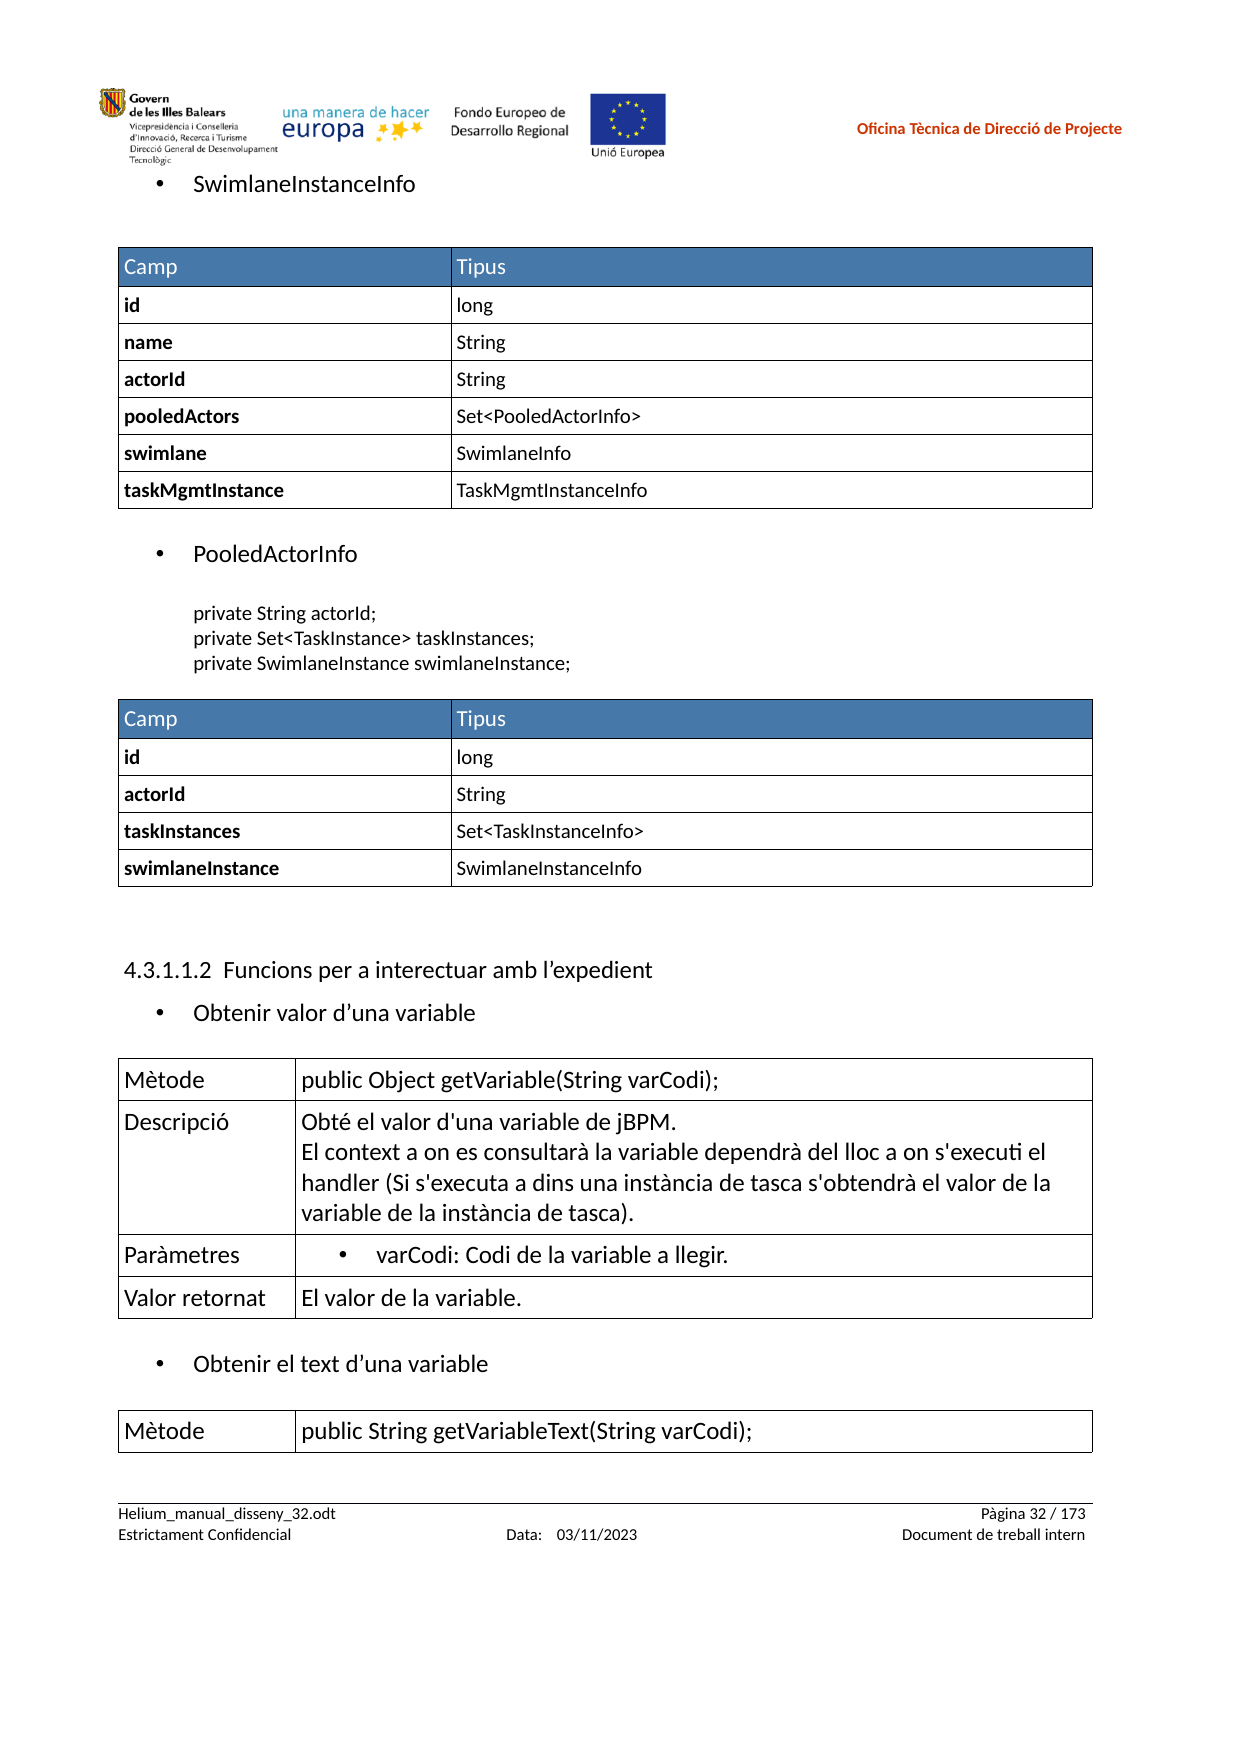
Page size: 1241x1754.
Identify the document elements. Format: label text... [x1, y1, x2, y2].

table_cell taskMgmtInstance [119, 472, 451, 508]
table_header Tipus [452, 248, 1092, 286]
table_cell String [452, 776, 1092, 812]
table_cell long [452, 287, 1092, 323]
table_cell Paràmetres [119, 1235, 295, 1276]
list PooledActorInfo [156, 539, 1122, 569]
table_cell swimlaneInstance [119, 850, 451, 886]
table_header public Object getVariable(String varCodi); [296, 1059, 1092, 1100]
table_cell Set<PooledActorInfo> [452, 398, 1092, 434]
picture [99, 87, 668, 166]
table_header Camp [119, 248, 451, 286]
table_header Camp [119, 700, 451, 738]
table_cell actorId [119, 361, 451, 397]
subtitle Funcions per a interectuar amb l’expedient [118, 954, 1122, 984]
table_cell long [452, 739, 1092, 775]
table_cell Descripció [119, 1101, 295, 1234]
table_cell actorId [119, 776, 451, 812]
table_cell String [452, 324, 1092, 360]
table_cell El valor de la variable. [296, 1277, 1092, 1318]
table_cell id [119, 287, 451, 323]
table_cell SwimlaneInstanceInfo [452, 850, 1092, 886]
list Obtenir el text d’una variable [156, 1349, 1122, 1379]
table_cell varCodi: Codi de la variable a llegir. [296, 1235, 1092, 1276]
list SwimlaneInstanceInfo [156, 168, 1122, 198]
table_cell id [119, 739, 451, 775]
text private String actorId; [118, 600, 1122, 625]
text private SwimlaneInstance swimlaneInstance; [118, 651, 1122, 676]
table_cell TaskMgmtInstanceInfo [452, 472, 1092, 508]
table_header Mètode [119, 1059, 295, 1100]
table_cell name [119, 324, 451, 360]
table_cell SwimlaneInfo [452, 435, 1092, 471]
table_header Mètode [119, 1411, 295, 1452]
table_cell Valor retornat [119, 1277, 295, 1318]
table_cell taskInstances [119, 813, 451, 849]
table_cell Set<TaskInstanceInfo> [452, 813, 1092, 849]
table_header public String getVariableText(String varCodi); [296, 1411, 1092, 1452]
table_header Tipus [452, 700, 1092, 738]
list Obtenir valor d’una variable [156, 997, 1122, 1028]
text private Set<TaskInstance> taskInstances; [118, 625, 1122, 651]
table_cell swimlane [119, 435, 451, 471]
table_cell pooledActors [119, 398, 451, 434]
table_cell Obté el valor d'una variable de jBPM. El context a on es consultarà la variable dependrà del lloc a on s'executi el handler (Si s'executa a dins una instància de tasca s'obtendrà el valor de la variable de la instància de tasca). [296, 1101, 1092, 1234]
table_cell String [452, 361, 1092, 397]
